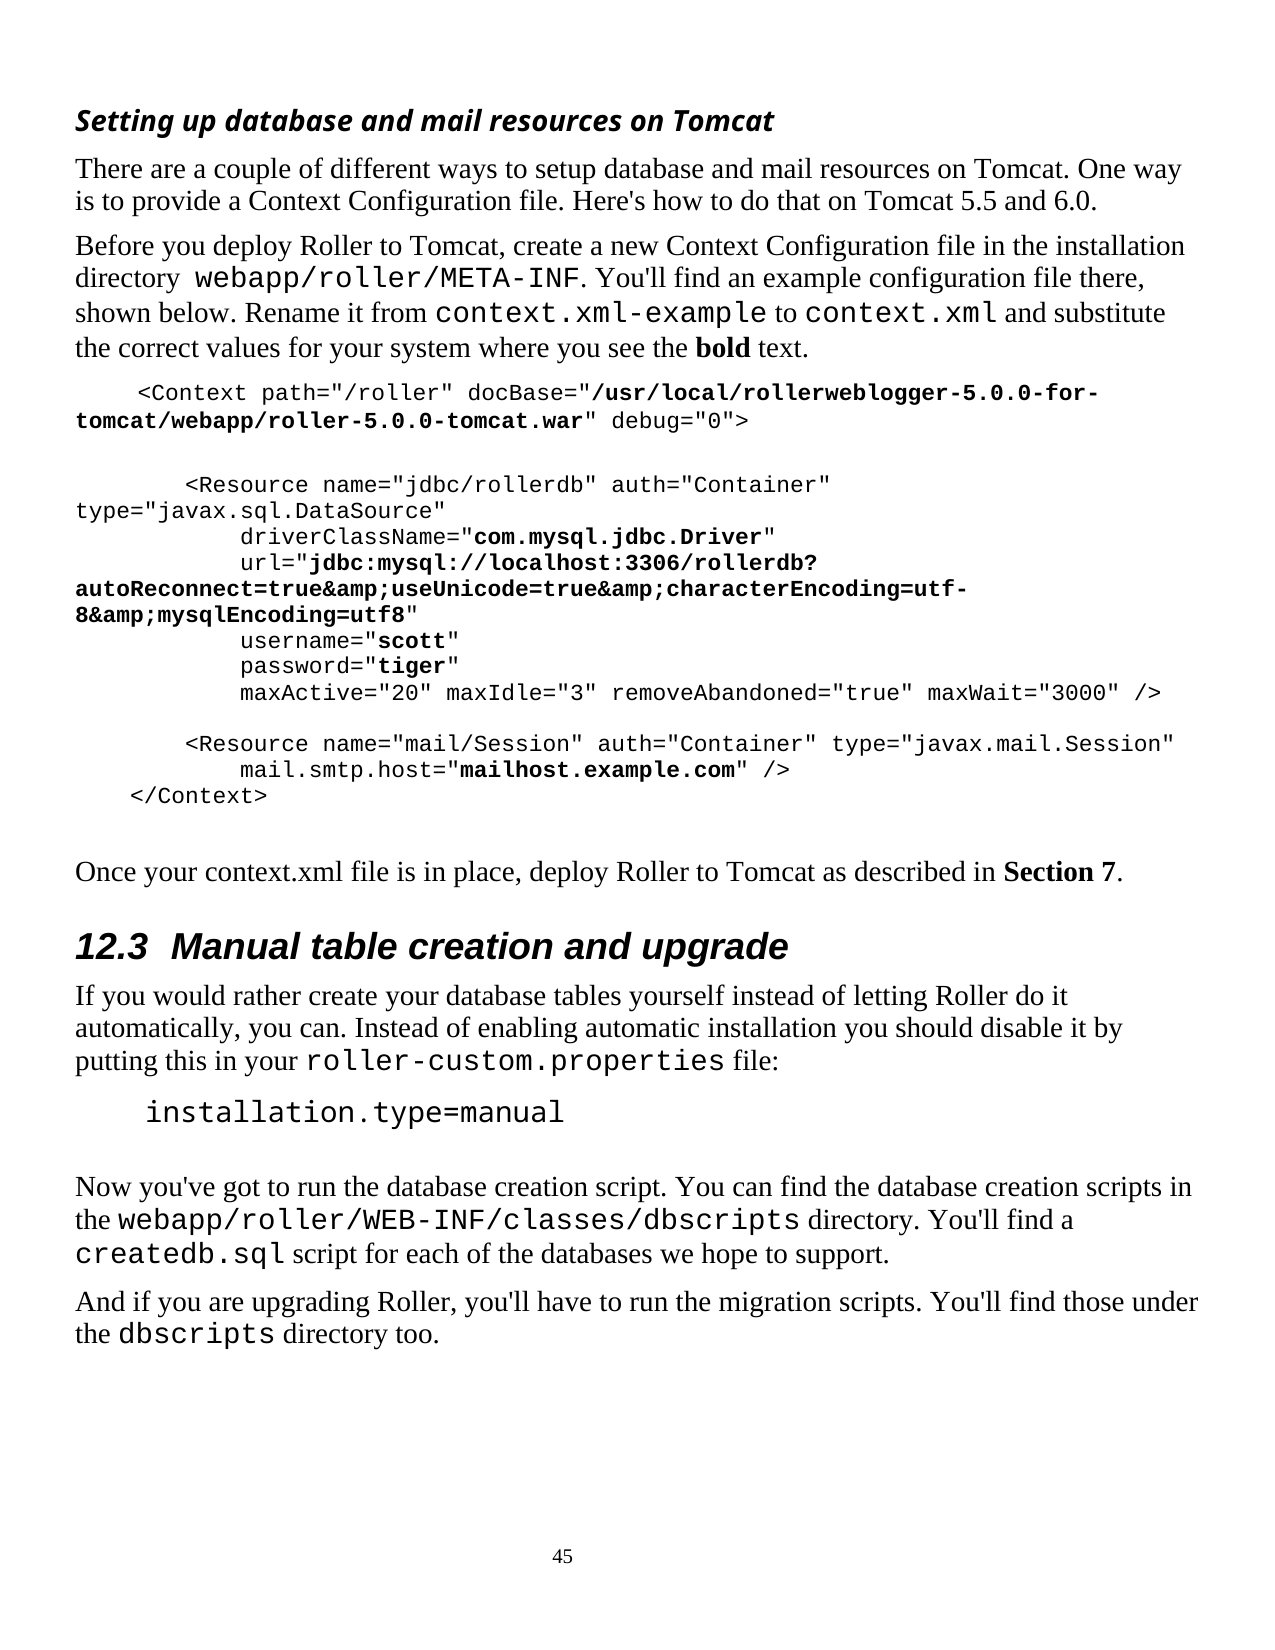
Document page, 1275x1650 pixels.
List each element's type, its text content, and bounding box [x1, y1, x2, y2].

text url="jdbc:mysql://localhost:3306/rollerdb?autoReconnect=true&amp;useUnicode=true&amp;characterEncoding=utf-8&amp;mysqlEncoding=utf8" [75, 551, 1200, 629]
text Once your context.xml file is in place, deploy Roller to Tomcat as described in Section 7. [75, 855, 1200, 888]
subtitle Manual table creation and upgrade [75, 925, 1200, 967]
text <Resource name="jdbc/rollerdb" auth="Container" type="javax.sql.DataSource" [75, 473, 1200, 525]
text <Resource name="mail/Session" auth="Container" type="javax.mail.Session" [75, 733, 1200, 759]
text maxActive="20" maxIdle="3" removeAbandoned="true" maxWait="3000" /> [75, 681, 1200, 707]
text mail.smtp.host="mailhost.example.com" /> [75, 759, 1200, 784]
text And if you are upgrading Roller, you'll have to run the migration scripts. You'll find those under the dbscripts directory too. [75, 1285, 1200, 1352]
subtitle Setting up database and mail resources on Tomcat [75, 100, 1200, 140]
text password="tiger" [75, 655, 1200, 681]
text <Context path="/roller" docBase="/usr/local/rollerweblogger-5.0.0-for-tomcat/webapp/roller-5.0.0-tomcat.war" debug="0"> [75, 376, 1200, 435]
text Now you've got to run the database creation script. You can find the database creation scripts in the webapp/roller/WEB-INF/classes/dbscripts directory. You'll find a createdb.sql script for each of the databases we hope to support. [75, 1171, 1200, 1273]
text If you would rather create your database tables yourself instead of letting Roller do it automatically, you can. Instead of enabling automatic installation you should disable it by putting this in your roller-custom.properties file: [75, 979, 1200, 1079]
text driverClassName="com.mysql.jdbc.Driver" [75, 525, 1200, 551]
text installation.type=manual [75, 1091, 1200, 1131]
text There are a couple of different ways to setup database and mail resources on Tomcat. One way is to provide a Context Configuration file. Here's how to do that on Tomcat 5.5 and 6.0. [75, 152, 1200, 217]
text </Context> [75, 784, 1200, 811]
text Before you deploy Roller to Tomcat, create a new Context Configuration file in the installation directory webapp/roller/META-INF. You'll find an example configuration file there, shown below. Rename it from context.xml-example to context.xml and substitute the correct values for your system where you see the bold text. [75, 229, 1200, 363]
text username="scott" [75, 629, 1200, 655]
